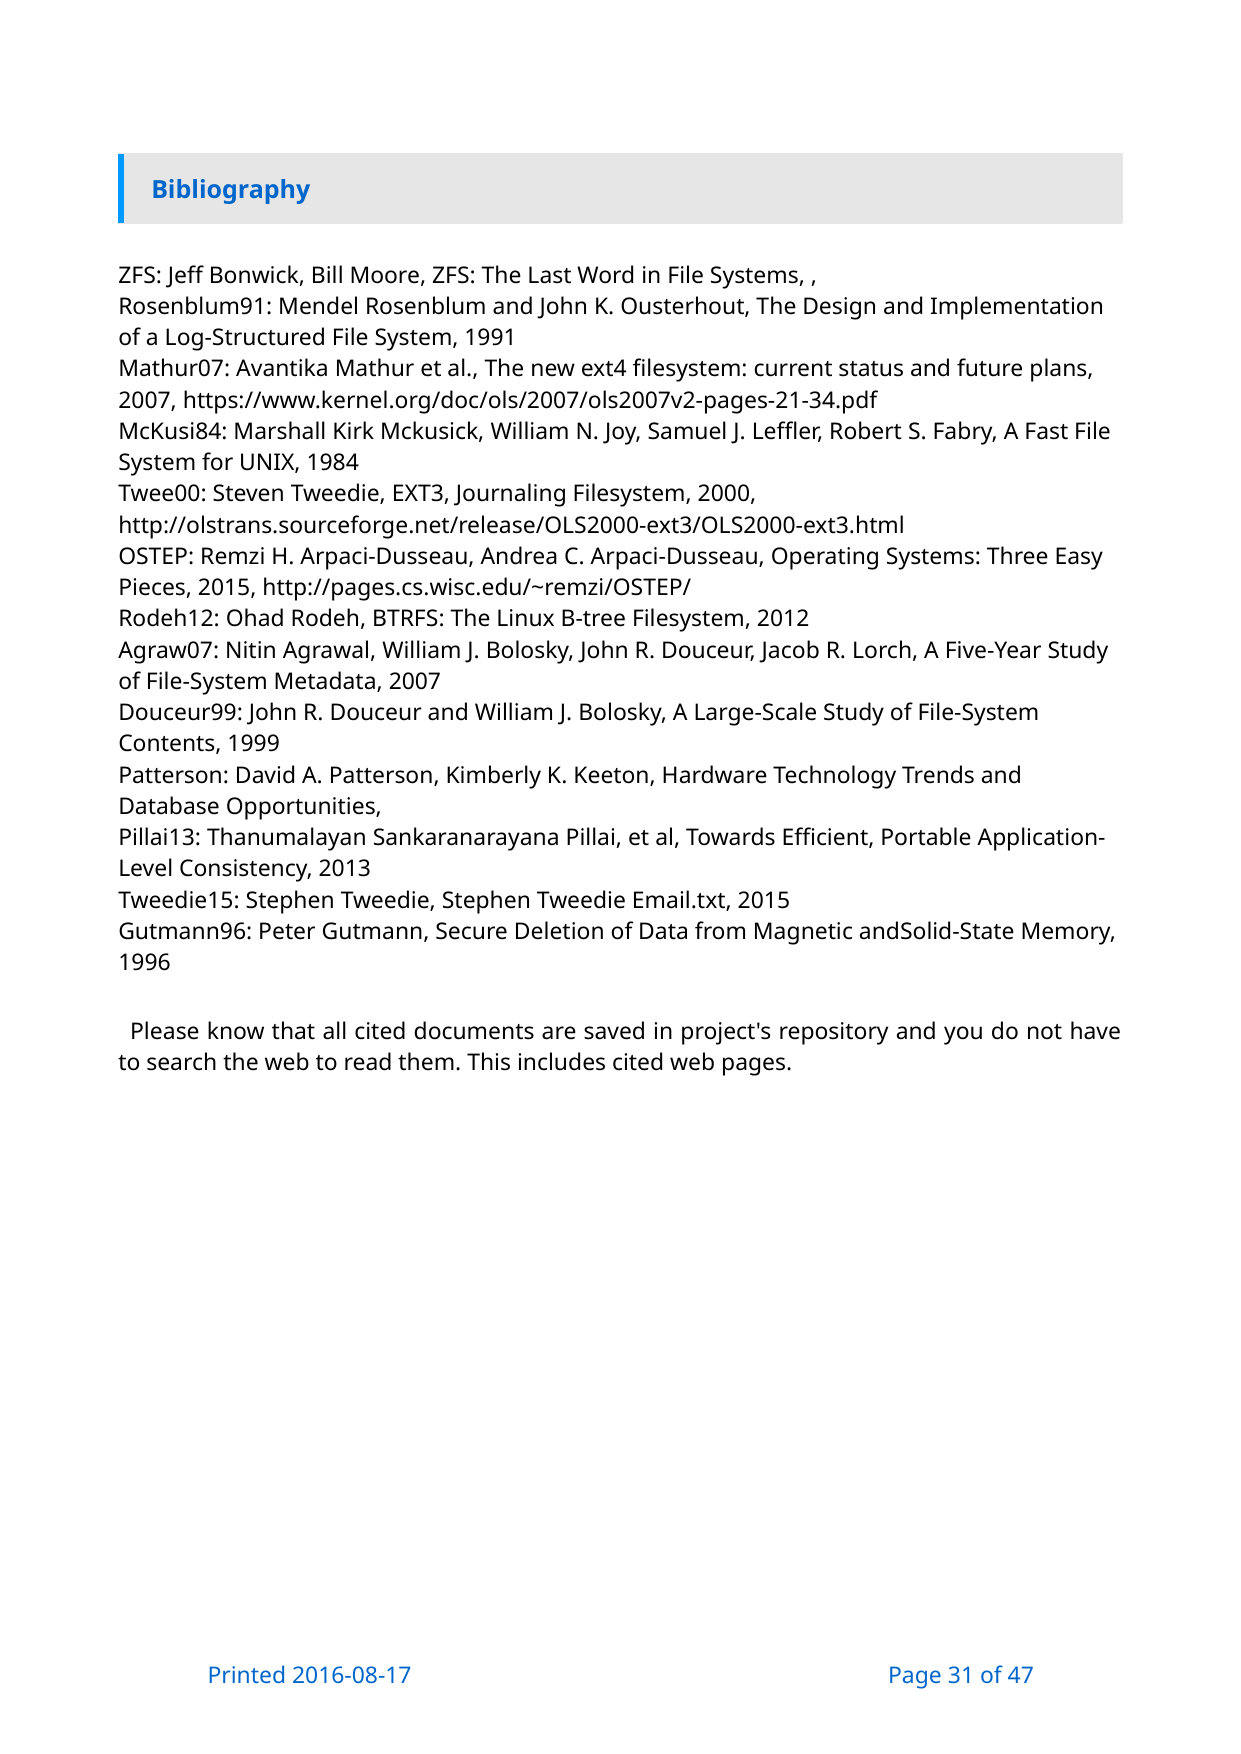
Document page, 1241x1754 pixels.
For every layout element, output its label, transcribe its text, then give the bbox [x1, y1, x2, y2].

subtitle Bibliography [124, 155, 1122, 223]
text ZFS: Jeff Bonwick, Bill Moore, ZFS: The Last Word in File Systems, , [118, 259, 1122, 290]
text Agraw07: Nitin Agrawal, William J. Bolosky, John R. Douceur, Jacob R. Lorch, A Five-Year Study of File-System Metadata, 2007 [118, 634, 1122, 696]
text Tweedie15: Stephen Tweedie, Stephen Tweedie Email.txt, 2015 [118, 884, 1122, 915]
text Douceur99: John R. Douceur and William J. Bolosky, A Large-Scale Study of File-System Contents, 1999 [118, 696, 1122, 759]
text Pillai13: Thanumalayan Sankaranarayana Pillai, et al, Towards Efficient, Portable Application-Level Consistency, 2013 [118, 821, 1122, 884]
text Patterson: David A. Patterson, Kimberly K. Keeton, Hardware Technology Trends and Database Opportunities, [118, 759, 1122, 821]
text Rodeh12: Ohad Rodeh, BTRFS: The Linux B-tree Filesystem, 2012 [118, 602, 1122, 634]
text Rosenblum91: Mendel Rosenblum and John K. Ousterhout, The Design and Implementation of a Log-Structured File System, 1991 [118, 290, 1122, 352]
text McKusi84: Marshall Kirk Mckusick, William N. Joy, Samuel J. Leffler, Robert S. Fabry, A Fast File System for UNIX, 1984 [118, 415, 1122, 477]
text OSTEP: Remzi H. Arpaci-Dusseau, Andrea C. Arpaci-Dusseau, Operating Systems: Three Easy Pieces, 2015, http://pages.cs.wisc.edu/~remzi/OSTEP/ [118, 540, 1122, 602]
text Please know that all cited documents are saved in project's repository and you do not have to search the web to read them. This includes cited web pages. [118, 1014, 1122, 1077]
text Twee00: Steven Tweedie, EXT3, Journaling Filesystem, 2000, http://olstrans.sourceforge.net/release/OLS2000-ext3/OLS2000-ext3.html [118, 477, 1122, 540]
text Gutmann96: Peter Gutmann, Secure Deletion of Data from Magnetic andSolid-State Memory, 1996 [118, 915, 1122, 977]
text Mathur07: Avantika Mathur et al., The new ext4 filesystem: current status and future plans, 2007, https://www.kernel.org/doc/ols/2007/ols2007v2-pages-21-34.pdf [118, 352, 1122, 415]
